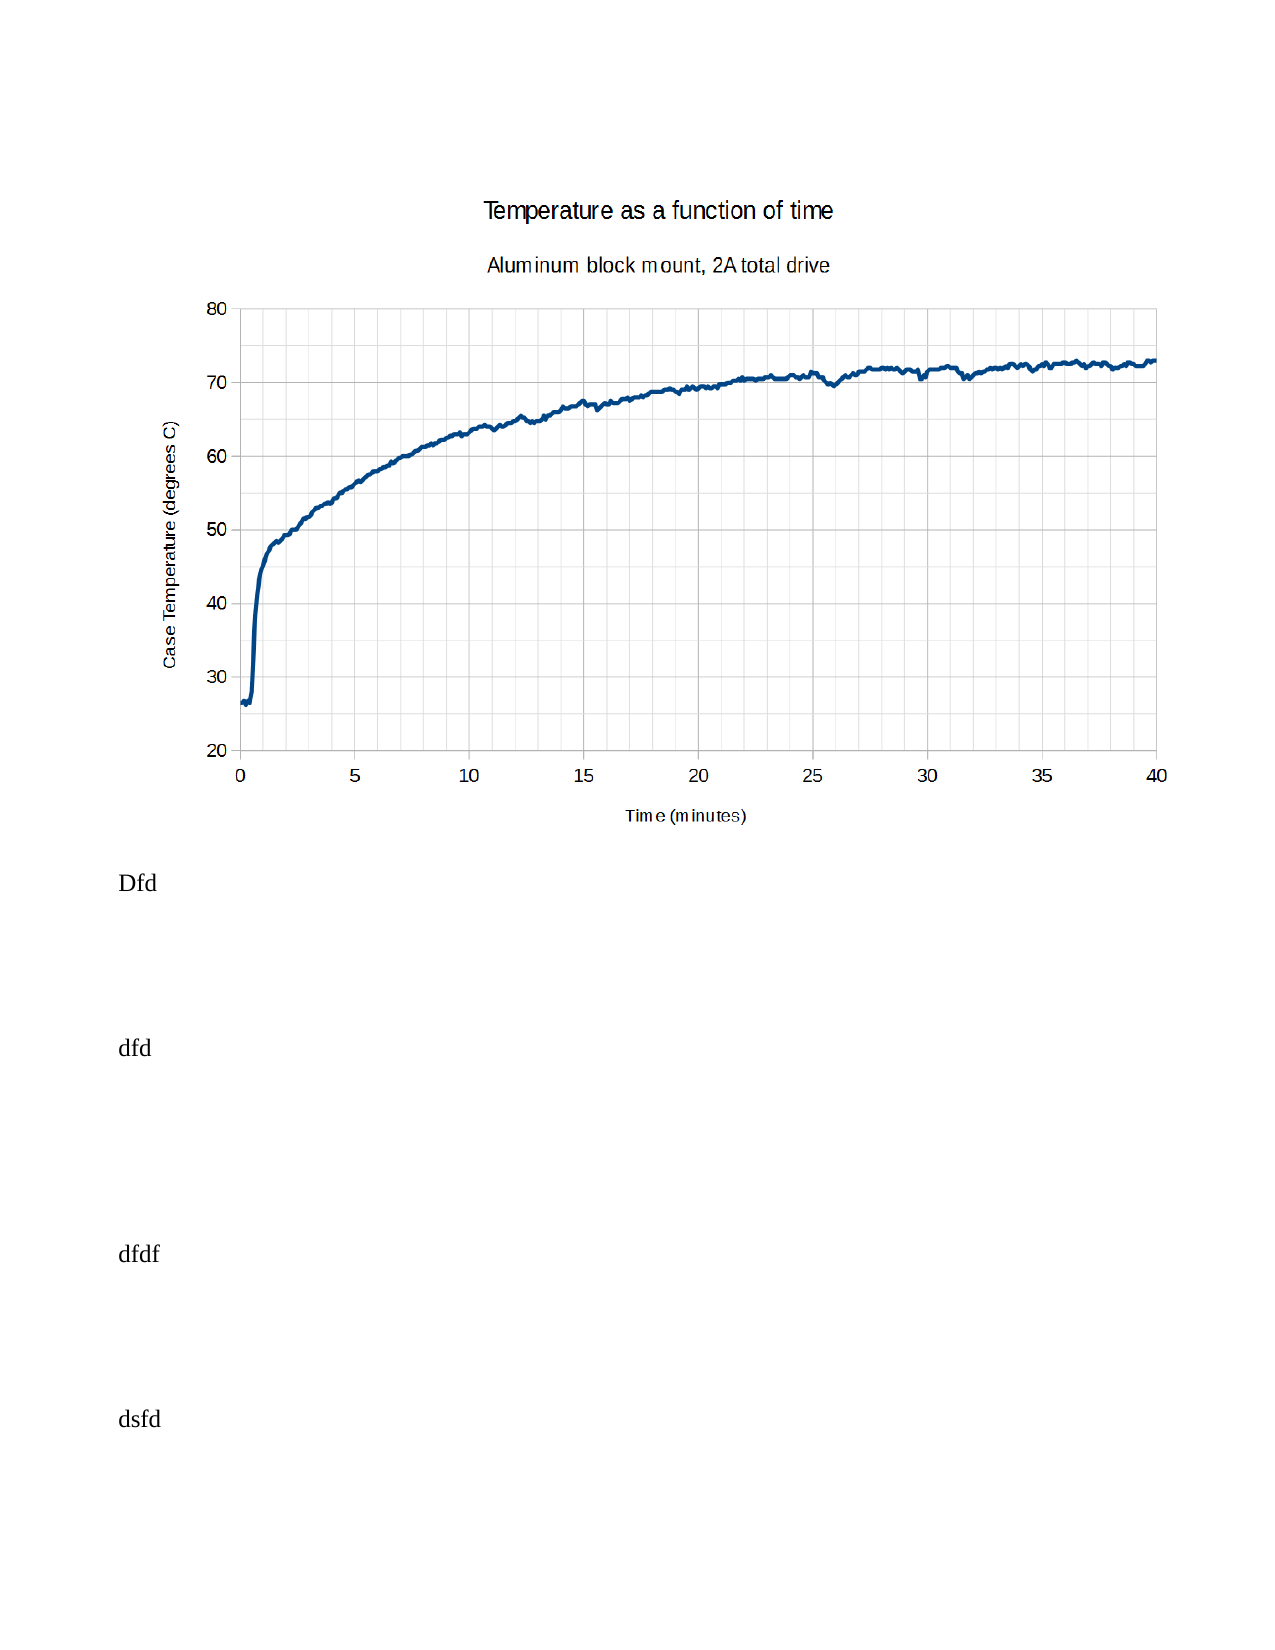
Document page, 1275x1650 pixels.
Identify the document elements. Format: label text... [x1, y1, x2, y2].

text Dfd [118, 868, 1157, 897]
text dsfd [118, 1404, 1157, 1433]
text dfd [118, 1033, 1157, 1062]
picture [143, 184, 1182, 827]
text dfdf [118, 1239, 1157, 1268]
